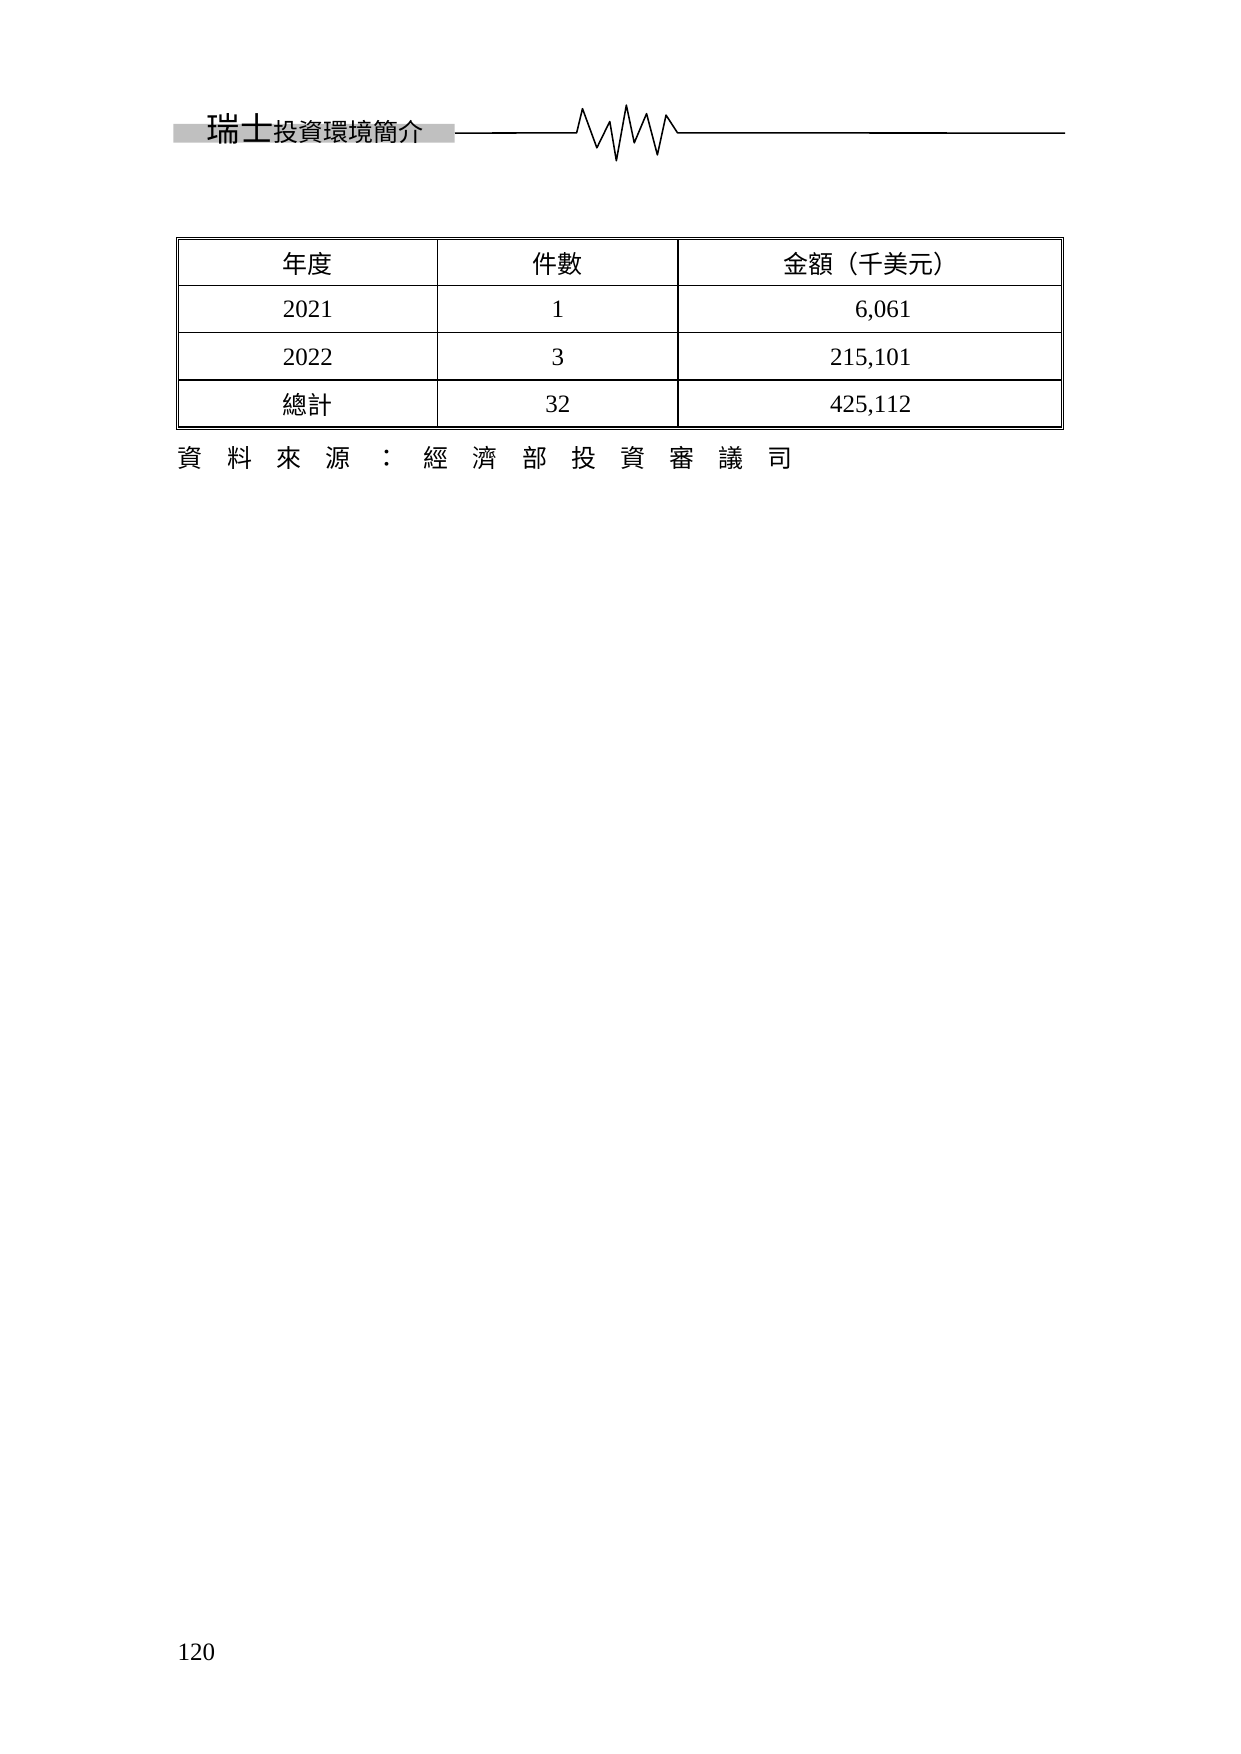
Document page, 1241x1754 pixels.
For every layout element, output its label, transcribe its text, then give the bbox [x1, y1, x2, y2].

table_cell 總計 [179, 381, 437, 426]
table_header 年度 [179, 240, 437, 284]
table_cell 2021 [179, 286, 437, 332]
table_header 金額（千美元） [679, 240, 1061, 284]
table_cell 3 [438, 333, 677, 379]
table_cell 215,101 [679, 333, 1061, 379]
table_cell 6,061 [679, 286, 1061, 332]
table_cell 2022 [179, 333, 437, 379]
text 資料來源：經濟部投資審議司 [178, 430, 1063, 483]
table_header 件數 [438, 240, 677, 284]
table_cell 32 [438, 381, 677, 426]
table_cell 425,112 [679, 381, 1061, 426]
table_cell 1 [438, 286, 677, 332]
